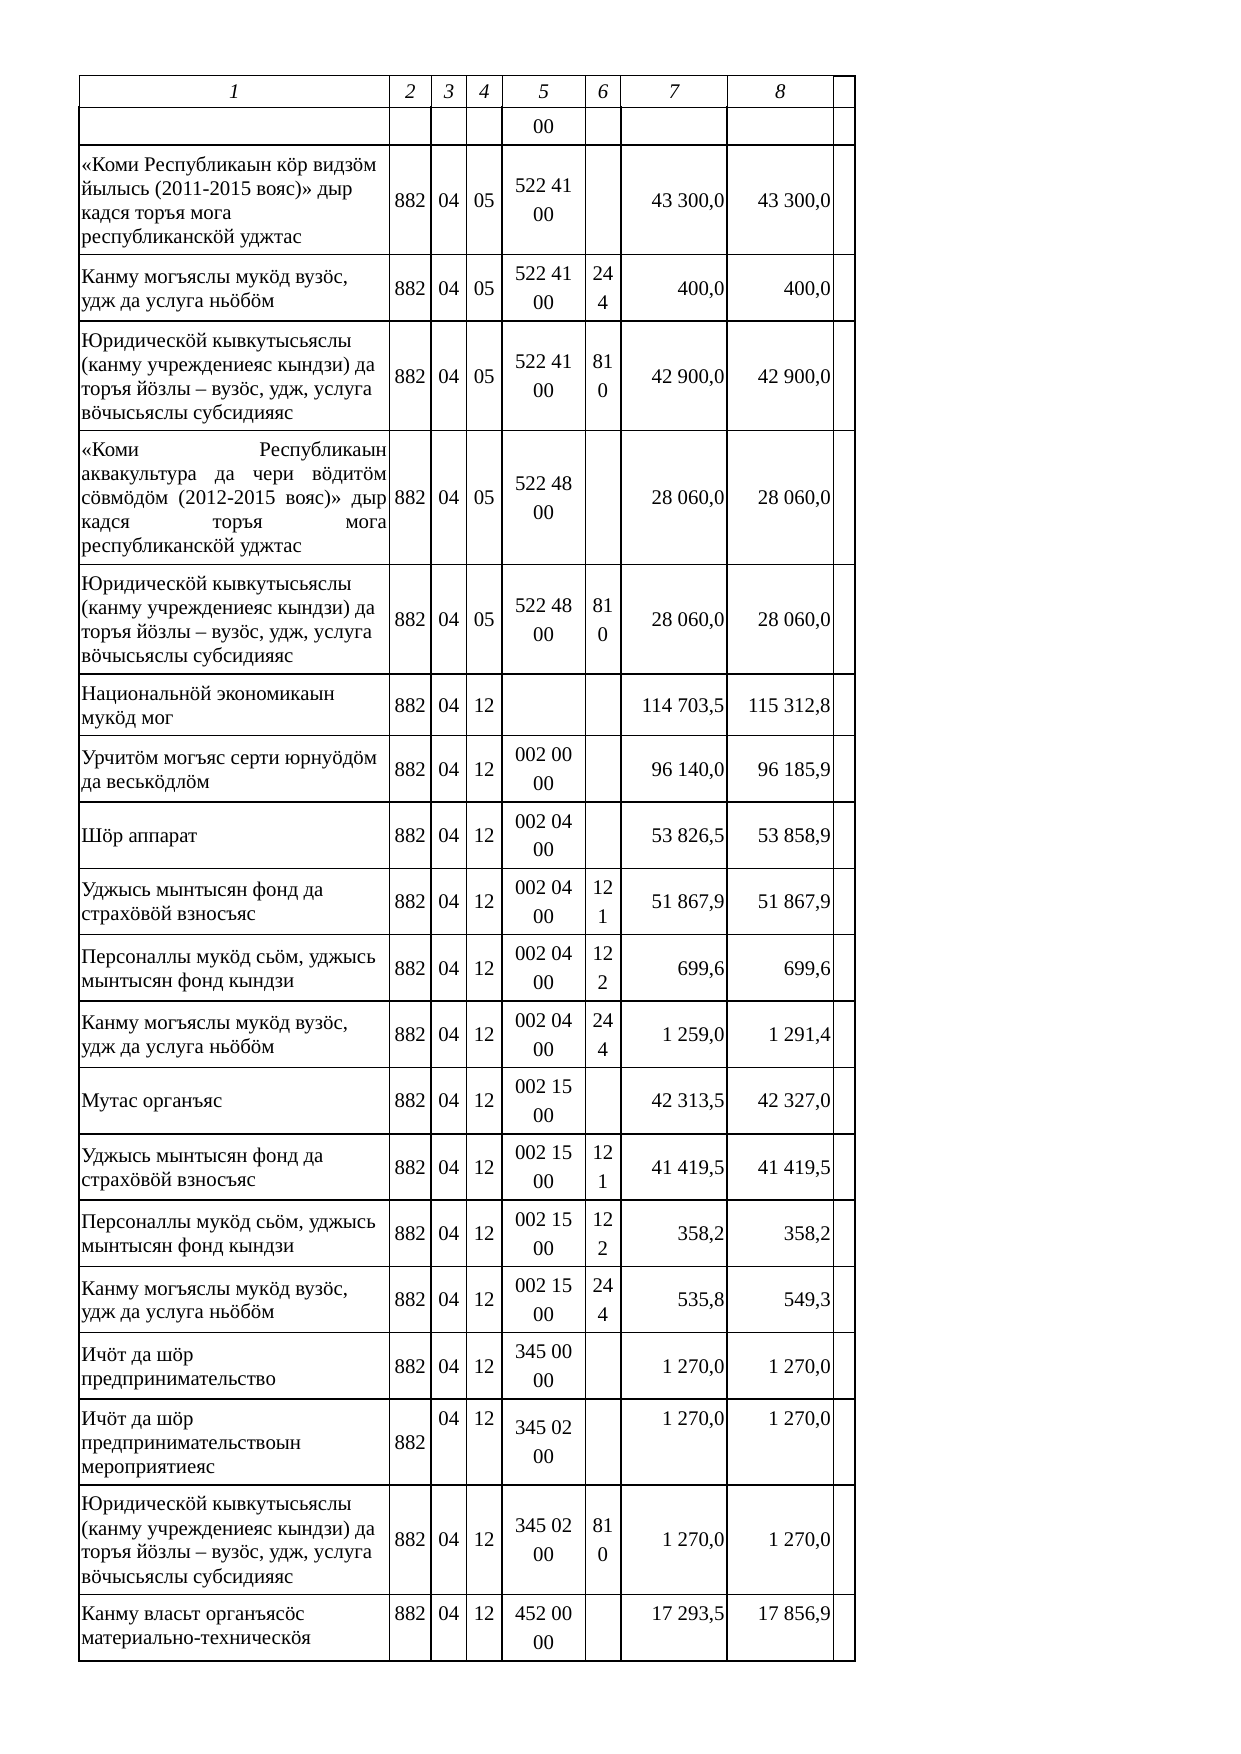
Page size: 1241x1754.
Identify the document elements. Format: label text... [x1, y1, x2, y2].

table_cell 42 900,0 [622, 322, 726, 430]
table_cell Ичӧт да шӧр предпринимательство [80, 1333, 389, 1398]
table_cell 12 [467, 1486, 501, 1593]
table_cell 41 419,5 [728, 1135, 833, 1199]
table_cell [586, 736, 620, 801]
table_cell Юридическӧй кывкутысьяслы (канму учреждениеяс кындзи) да торъя йӧзлы – вузӧс, удж, услуга вӧчысьяслы субсидияяс [80, 322, 389, 430]
table_cell 882 [390, 1486, 430, 1593]
table_cell 522 48 00 [503, 431, 585, 563]
table_cell [834, 431, 854, 563]
table_cell 04 [432, 255, 466, 320]
table_cell Национальнӧй экономикаын мукӧд мог [80, 675, 389, 735]
table_cell 810 [586, 322, 620, 430]
table_cell 345 02 00 [503, 1486, 585, 1593]
table_cell 002 15 00 [503, 1135, 585, 1199]
table_cell 1 270,0 [728, 1486, 833, 1593]
table_cell [586, 108, 620, 144]
table_cell 12 [467, 736, 501, 801]
table_cell 358,2 [728, 1201, 833, 1266]
table_cell 345 00 00 [503, 1333, 585, 1398]
table_cell [586, 675, 620, 735]
table_cell [728, 108, 833, 144]
table_cell 51 867,9 [622, 869, 726, 934]
table_cell 882 [390, 675, 430, 735]
table_cell [834, 1201, 854, 1266]
table_cell 04 [432, 322, 466, 430]
table_cell 882 [390, 1068, 430, 1133]
table_cell 882 [390, 1595, 430, 1660]
table_cell 05 [467, 565, 501, 673]
table_cell [503, 675, 585, 735]
table_cell 04 [432, 1068, 466, 1133]
table_cell 244 [586, 1002, 620, 1066]
table_cell 17 856,9 [728, 1595, 833, 1660]
table_cell 882 [390, 1135, 430, 1199]
table_cell [834, 1486, 854, 1593]
table_cell 28 060,0 [728, 431, 833, 563]
table_cell 04 [432, 431, 466, 563]
table_cell [834, 1595, 854, 1660]
table_header 4 [467, 76, 502, 106]
table_cell 882 [390, 146, 430, 254]
table_cell 244 [586, 255, 620, 320]
table_cell 699,6 [622, 935, 726, 1000]
table_cell 96 140,0 [622, 736, 726, 801]
table_cell 04 [432, 1135, 466, 1199]
table_cell 05 [467, 322, 501, 430]
table_cell [586, 1595, 620, 1660]
table_cell 882 [390, 803, 430, 867]
table_cell 53 858,9 [728, 803, 833, 867]
table_cell 12 [467, 1201, 501, 1266]
table_cell «Коми Республикаын кӧр видзӧм йылысь (2011-2015 вояс)» дыр кадся торъя мога республиканскӧй уджтас [80, 146, 389, 254]
table_cell 04 [432, 736, 466, 801]
table_cell 12 [467, 869, 501, 934]
table_cell [834, 869, 854, 934]
table_cell [586, 1400, 620, 1484]
table_cell [586, 146, 620, 254]
table_cell 882 [390, 322, 430, 430]
table_cell 53 826,5 [622, 803, 726, 867]
table_cell 522 48 00 [503, 565, 585, 673]
table_header [834, 77, 854, 106]
table_cell [834, 935, 854, 1000]
table_cell Урчитӧм могъяс серти юрнуӧдӧм да веськӧдлӧм [80, 736, 389, 801]
table_cell 04 [432, 1400, 466, 1484]
table_cell 002 04 00 [503, 803, 585, 867]
table_cell 882 [390, 1267, 430, 1332]
table_cell [834, 1267, 854, 1332]
table_cell Канму могъяслы мукӧд вузӧс, удж да услуга ньӧбӧм [80, 1267, 389, 1332]
table_cell 810 [586, 1486, 620, 1593]
table_cell [834, 255, 854, 320]
table_cell 12 [467, 675, 501, 735]
table_cell [834, 1002, 854, 1066]
table_cell Шӧр аппарат [80, 803, 389, 867]
table_header 8 [728, 76, 833, 106]
table_cell 882 [390, 1002, 430, 1066]
table_cell 42 327,0 [728, 1068, 833, 1133]
table_cell 42 900,0 [728, 322, 833, 430]
table_cell 42 313,5 [622, 1068, 726, 1133]
table_cell 00 [503, 108, 585, 144]
table_cell 04 [432, 1486, 466, 1593]
table_cell 358,2 [622, 1201, 726, 1266]
table_cell 522 41 00 [503, 322, 585, 430]
table_cell 17 293,5 [622, 1595, 726, 1660]
table_cell 1 270,0 [622, 1333, 726, 1398]
table_cell [834, 736, 854, 801]
table_cell 43 300,0 [728, 146, 833, 254]
table_cell 1 270,0 [622, 1486, 726, 1593]
table_cell 522 41 00 [503, 146, 585, 254]
table_cell [586, 1068, 620, 1133]
table_cell [834, 108, 854, 144]
table_cell Уджысь мынтысян фонд да страхӧвӧй взносъяс [80, 1135, 389, 1199]
table_cell 12 [467, 1135, 501, 1199]
table_cell 882 [390, 935, 430, 1000]
table_cell 114 703,5 [622, 675, 726, 735]
table_cell 535,8 [622, 1267, 726, 1332]
table_cell 12 [467, 803, 501, 867]
table_cell 699,6 [728, 935, 833, 1000]
table_header 1 [80, 76, 389, 106]
table_cell [390, 108, 430, 144]
table_cell 002 15 00 [503, 1068, 585, 1133]
table_header 6 [586, 76, 620, 106]
table_cell 121 [586, 869, 620, 934]
table_cell [432, 108, 466, 144]
table_cell Персоналлы мукӧд сьӧм, уджысь мынтысян фонд кындзи [80, 935, 389, 1000]
table_cell 244 [586, 1267, 620, 1332]
table_cell 882 [390, 1400, 430, 1484]
table_cell [834, 675, 854, 735]
table_cell 12 [467, 935, 501, 1000]
table_cell 05 [467, 431, 501, 563]
table_cell 1 270,0 [728, 1400, 833, 1484]
table_cell 04 [432, 1333, 466, 1398]
table_cell 05 [467, 255, 501, 320]
table_cell 43 300,0 [622, 146, 726, 254]
table_cell [834, 1135, 854, 1199]
table_cell 12 [467, 1068, 501, 1133]
table_cell 882 [390, 869, 430, 934]
table_cell 04 [432, 1267, 466, 1332]
table_cell 12 [467, 1400, 501, 1484]
table_cell [834, 803, 854, 867]
table_cell 1 259,0 [622, 1002, 726, 1066]
table_cell 002 15 00 [503, 1201, 585, 1266]
table_cell [834, 146, 854, 254]
table_cell [586, 1333, 620, 1398]
table_cell 400,0 [622, 255, 726, 320]
table_cell 96 185,9 [728, 736, 833, 801]
table_header 7 [621, 76, 727, 106]
table_header 2 [390, 76, 431, 106]
table_cell [467, 108, 501, 144]
table_cell 12 [467, 1002, 501, 1066]
table_cell 002 00 00 [503, 736, 585, 801]
table_cell 115 312,8 [728, 675, 833, 735]
table_cell 882 [390, 255, 430, 320]
table_cell 12 [467, 1595, 501, 1660]
table_cell 002 04 00 [503, 1002, 585, 1066]
table_cell 002 04 00 [503, 869, 585, 934]
table_cell 549,3 [728, 1267, 833, 1332]
table_cell Канму власьт органъясӧс материально-техническӧя [80, 1595, 389, 1660]
table_cell 002 15 00 [503, 1267, 585, 1332]
table_cell [834, 1068, 854, 1133]
table_cell [834, 565, 854, 673]
table_cell [834, 1400, 854, 1484]
table_cell 04 [432, 675, 466, 735]
table_cell 41 419,5 [622, 1135, 726, 1199]
table_cell 04 [432, 869, 466, 934]
table_cell [586, 803, 620, 867]
table_cell Юридическӧй кывкутысьяслы (канму учреждениеяс кындзи) да торъя йӧзлы – вузӧс, удж, услуга вӧчысьяслы субсидияяс [80, 565, 389, 673]
table_cell 05 [467, 146, 501, 254]
table_cell 882 [390, 1201, 430, 1266]
table_cell 04 [432, 935, 466, 1000]
table_cell Канму могъяслы мукӧд вузӧс, удж да услуга ньӧбӧм [80, 1002, 389, 1066]
table_cell 345 02 00 [503, 1400, 585, 1484]
table_cell 28 060,0 [728, 565, 833, 673]
table_cell 28 060,0 [622, 431, 726, 563]
table_cell 12 [467, 1267, 501, 1332]
table_header 5 [503, 76, 585, 106]
table_cell 04 [432, 146, 466, 254]
table_cell [622, 108, 726, 144]
table_cell Уджысь мынтысян фонд да страхӧвӧй взносъяс [80, 869, 389, 934]
table_cell «Коми Республикаын аквакультура да чери вӧдитӧм сӧвмӧдӧм (2012-2015 вояс)» дыр кадся торъя мога республиканскӧй уджтас [80, 431, 389, 563]
table_cell [80, 108, 389, 144]
table_cell Канму могъяслы мукӧд вузӧс, удж да услуга ньӧбӧм [80, 255, 389, 320]
table_cell Мутас органъяс [80, 1068, 389, 1133]
table_cell 04 [432, 1201, 466, 1266]
table_cell 04 [432, 565, 466, 673]
table_cell 04 [432, 1002, 466, 1066]
table_cell Юридическӧй кывкутысьяслы (канму учреждениеяс кындзи) да торъя йӧзлы – вузӧс, удж, услуга вӧчысьяслы субсидияяс [80, 1486, 389, 1593]
table_cell 882 [390, 431, 430, 563]
table_cell 810 [586, 565, 620, 673]
table_cell 28 060,0 [622, 565, 726, 673]
table_cell [834, 1333, 854, 1398]
table_cell 452 00 00 [503, 1595, 585, 1660]
table_cell 1 270,0 [622, 1400, 726, 1484]
table_cell 002 04 00 [503, 935, 585, 1000]
table_cell Ичӧт да шӧр предпринимательствоын мероприятиеяс [80, 1400, 389, 1484]
table_cell 51 867,9 [728, 869, 833, 934]
table_cell 04 [432, 803, 466, 867]
table_cell 400,0 [728, 255, 833, 320]
table_cell 1 270,0 [728, 1333, 833, 1398]
table_cell Персоналлы мукӧд сьӧм, уджысь мынтысян фонд кындзи [80, 1201, 389, 1266]
table_cell 12 [467, 1333, 501, 1398]
table_cell 04 [432, 1595, 466, 1660]
table_cell 122 [586, 1201, 620, 1266]
table_cell 522 41 00 [503, 255, 585, 320]
table_cell 1 291,4 [728, 1002, 833, 1066]
table_cell 121 [586, 1135, 620, 1199]
table_cell [834, 322, 854, 430]
table_cell [586, 431, 620, 563]
table_cell 882 [390, 565, 430, 673]
table_header 3 [432, 76, 466, 106]
table_cell 882 [390, 736, 430, 801]
table_cell 122 [586, 935, 620, 1000]
table_cell 882 [390, 1333, 430, 1398]
